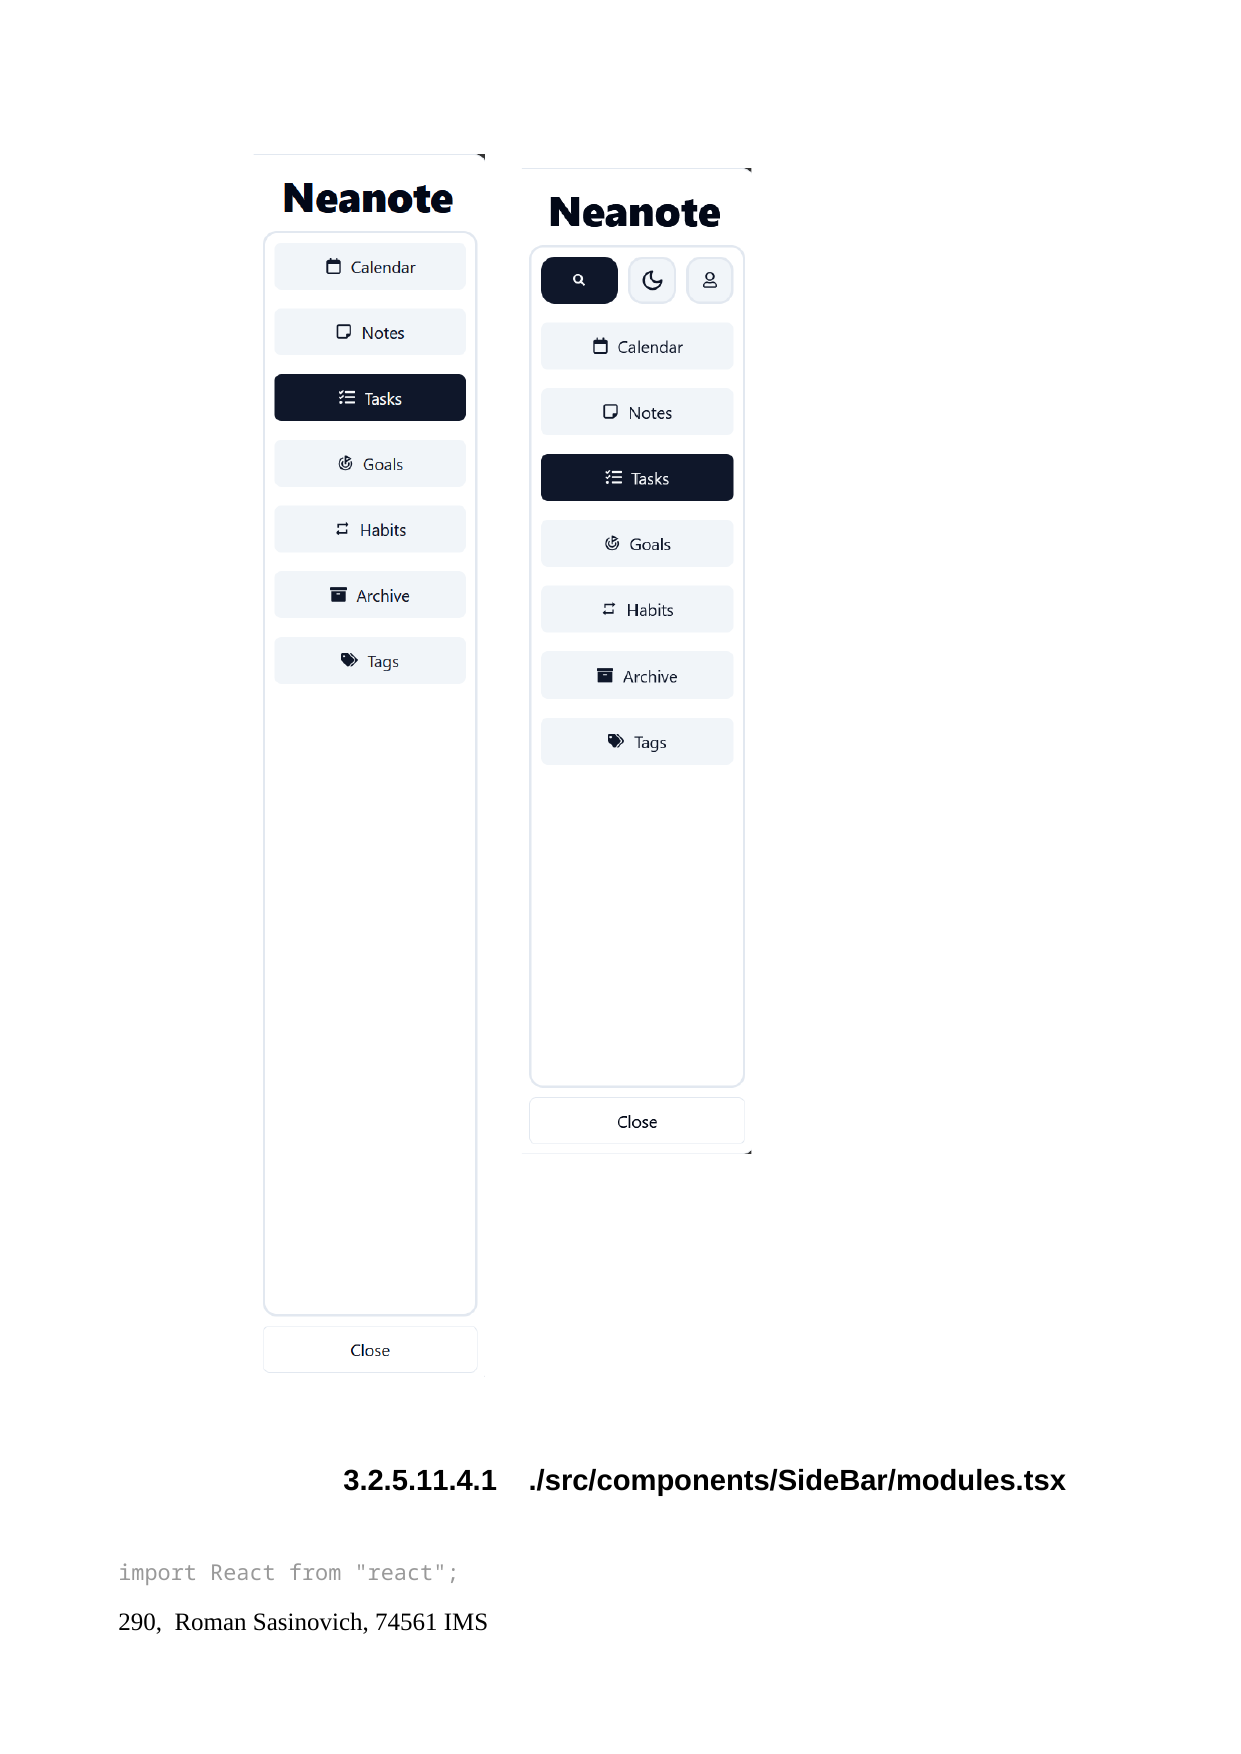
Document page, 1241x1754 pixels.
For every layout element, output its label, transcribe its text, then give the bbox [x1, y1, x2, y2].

picture [521, 168, 752, 1154]
subtitle ./src/components/SideBar/modules.tsx [343, 1463, 1122, 1497]
picture [253, 154, 485, 1377]
text import React from "react"; [118, 1557, 1122, 1587]
